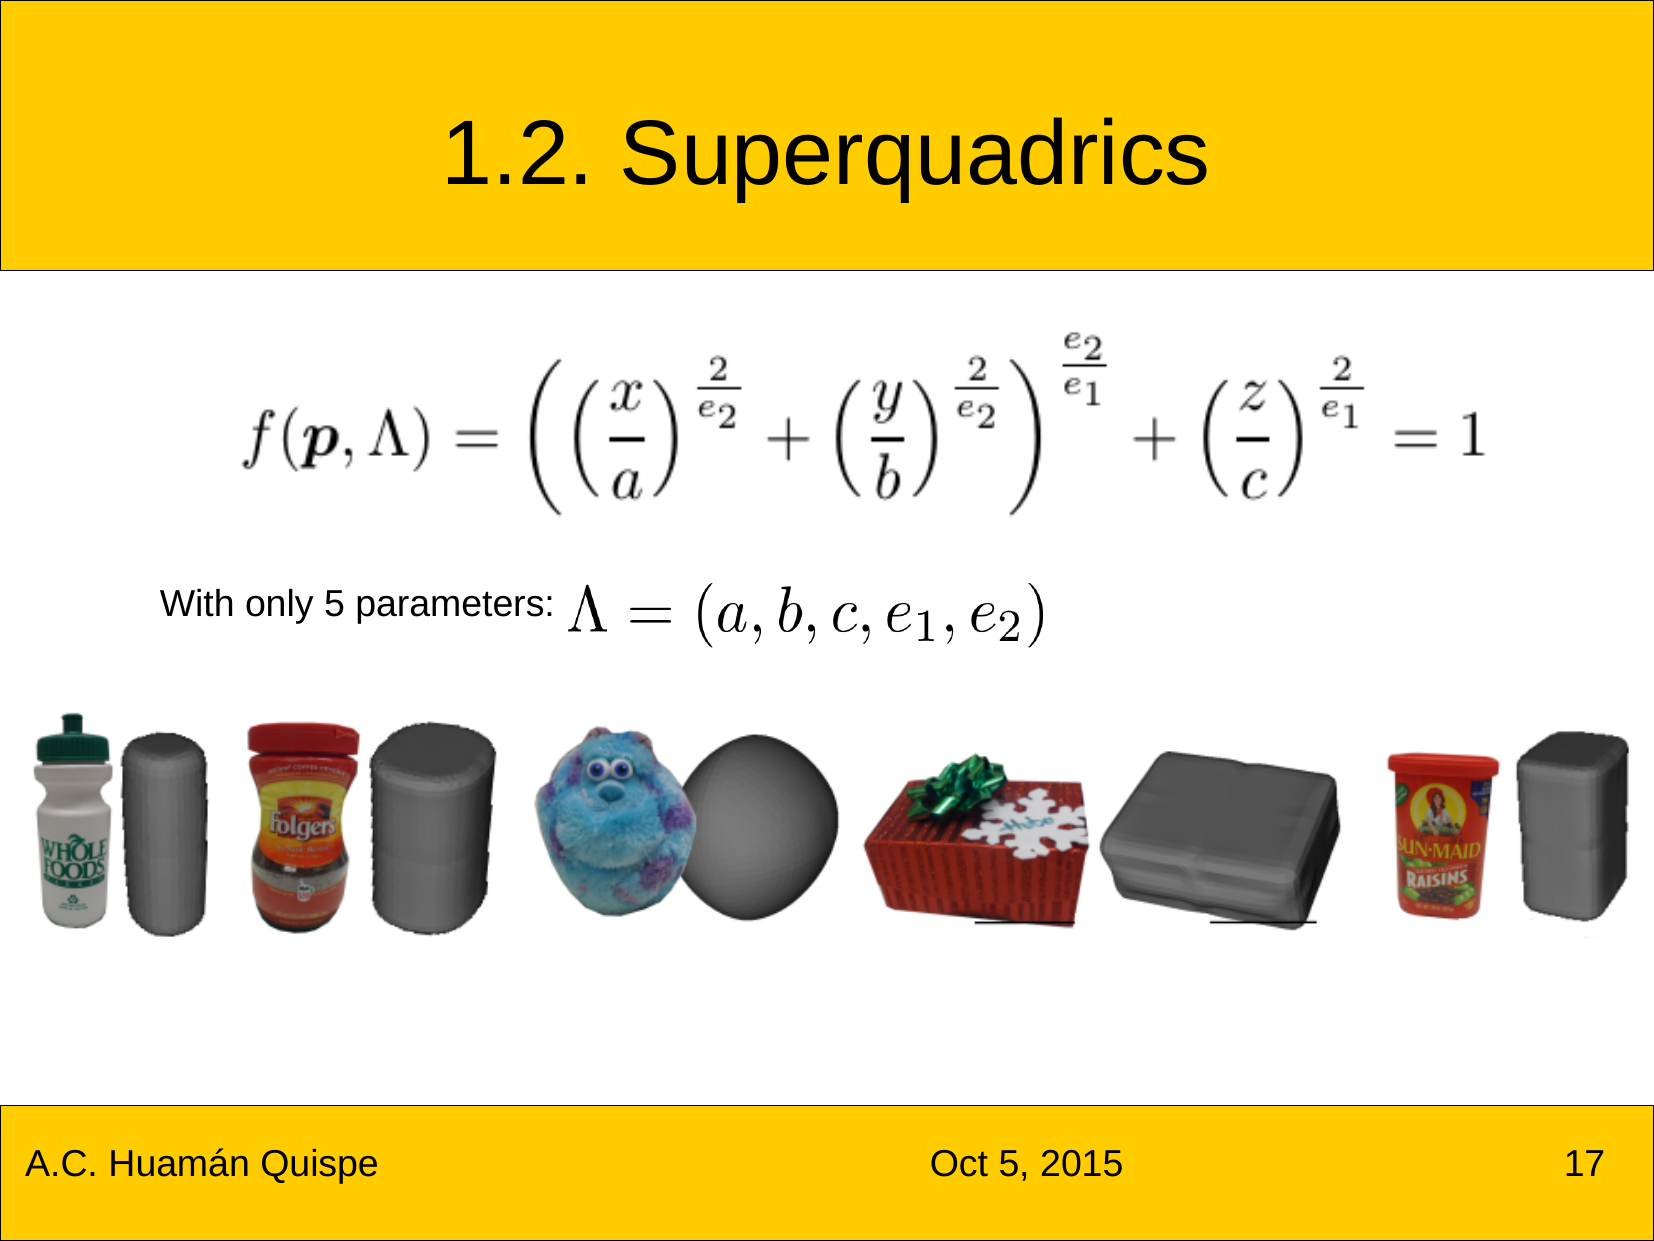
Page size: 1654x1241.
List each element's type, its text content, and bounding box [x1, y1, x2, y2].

picture [225, 324, 1501, 531]
title 1.2. Superquadrics [82, 49, 1571, 257]
picture [1, 685, 1654, 947]
picture [564, 575, 1045, 651]
text_box With only 5 parameters: [144, 575, 564, 633]
